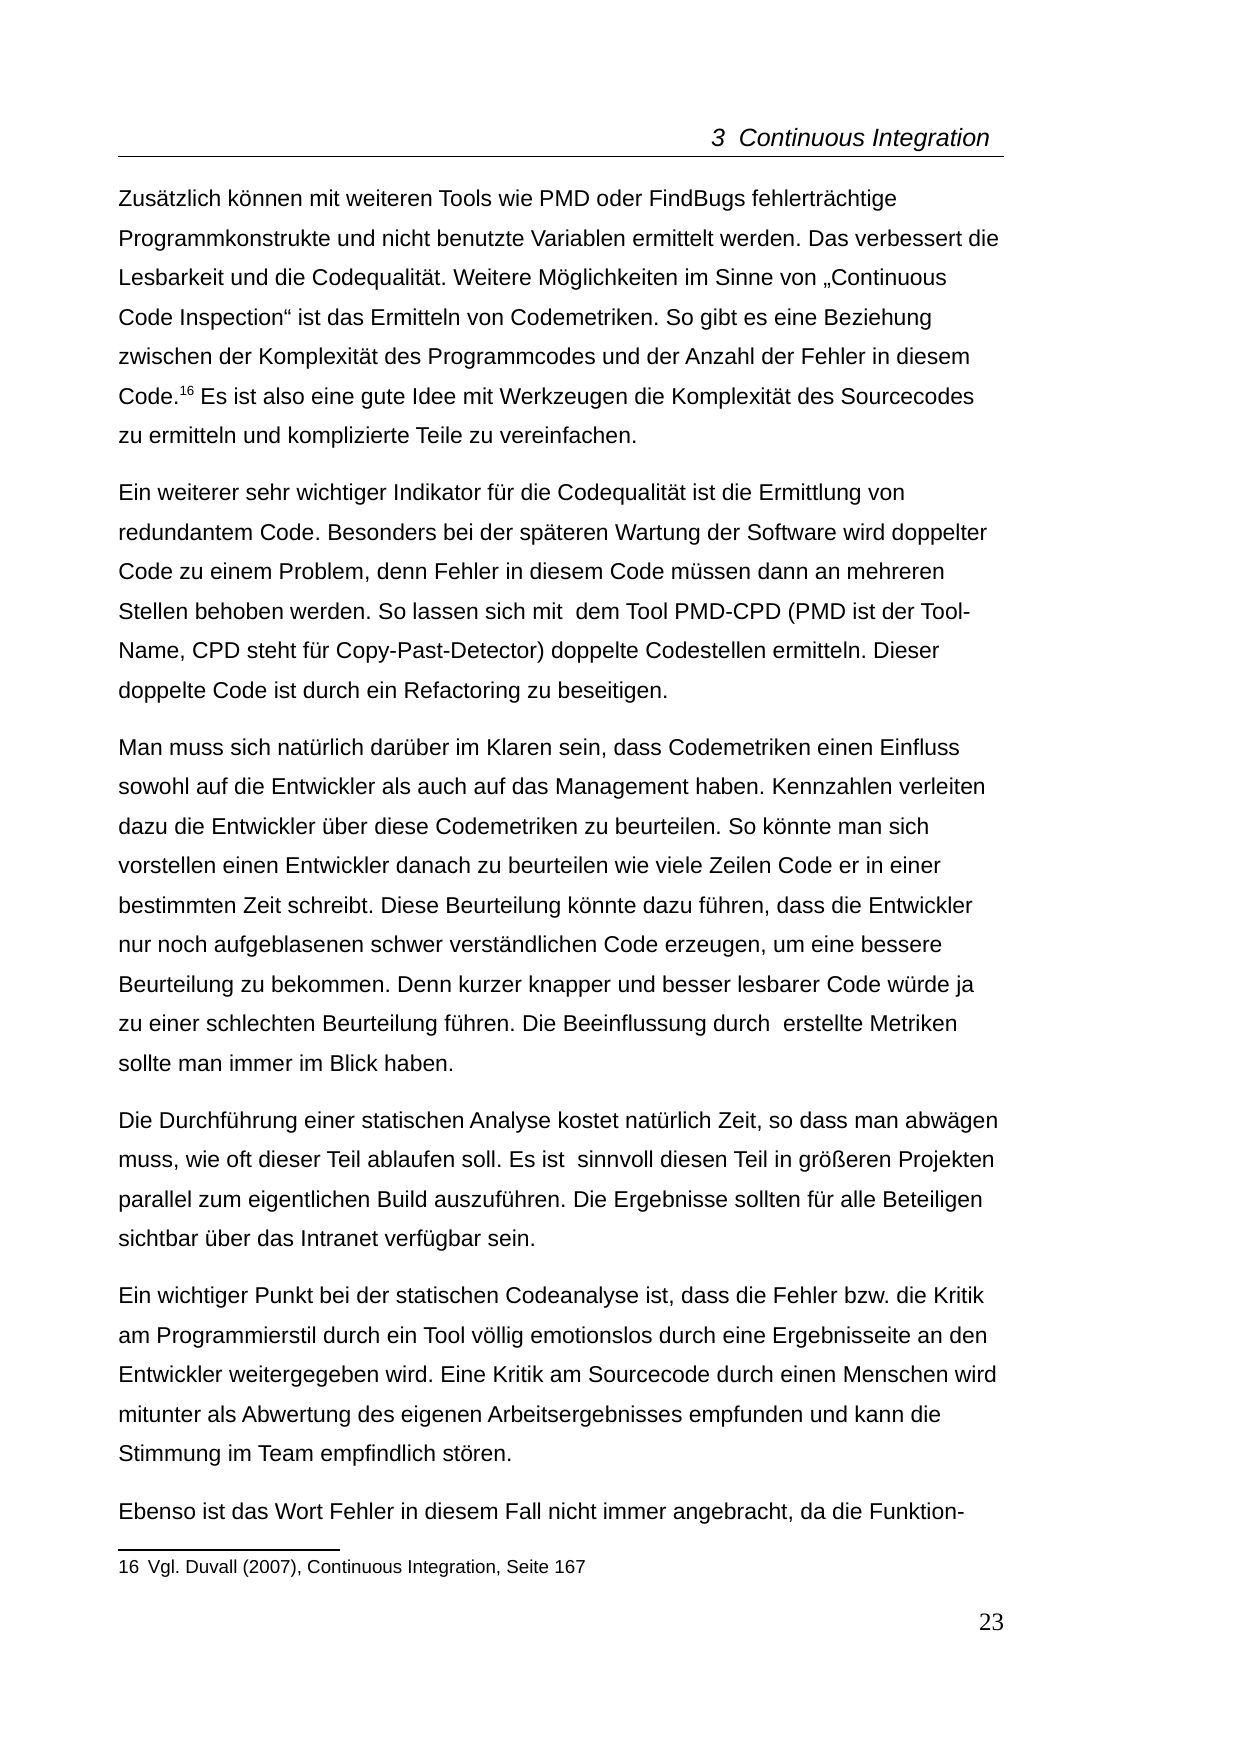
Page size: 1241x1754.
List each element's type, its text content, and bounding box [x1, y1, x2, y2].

text Ebenso ist das Wort Fehler in diesem Fall nicht immer angebracht, da die Funktion- [118, 1498, 1004, 1524]
text Vgl. Duvall (2007), Continuous Integration, Seite 167 [118, 1556, 1004, 1578]
text Ein wichtiger Punkt bei der statischen Codeanalyse ist, dass die Fehler bzw. die Kritik am Programmierstil durch ein Tool völlig emotionslos durch eine Ergebnisseite an den Entwickler weitergegeben wird. Eine Kritik am Sourcecode durch einen Menschen wird mitunter als Abwertung des eigenen Arbeitsergebnisses empfunden und kann die Stimmung im Team empfindlich stören. [118, 1282, 1004, 1467]
text Man muss sich natürlich darüber im Klaren sein, dass Codemetriken einen Einfluss sowohl auf die Entwickler als auch auf das Management haben. Kennzahlen verleiten dazu die Entwickler über diese Codemetriken zu beurteilen. So könnte man sich vorstellen einen Entwickler danach zu beurteilen wie viele Zeilen Code er in einer bestimmten Zeit schreibt. Diese Beurteilung könnte dazu führen, dass die Entwickler nur noch aufgeblasenen schwer verständlichen Code erzeugen, um eine bessere Beurteilung zu bekommen. Denn kurzer knapper und besser lesbarer Code würde ja zu einer schlechten Beurteilung führen. Die Beeinflussung durch erstellte Metriken sollte man immer im Blick haben. [118, 734, 1004, 1076]
text Zusätzlich können mit weiteren Tools wie PMD oder FindBugs fehlerträchtige Programmkonstrukte und nicht benutzte Variablen ermittelt werden. Das verbessert die Lesbarkeit und die Codequalität. Weitere Möglichkeiten im Sinne von „Continuous Code Inspection“ ist das Ermitteln von Codemetriken. So gibt es eine Beziehung zwischen der Komplexität des Programmcodes und der Anzahl der Fehler in diesem Code. Es ist also eine gute Idee mit Werkzeugen die Komplexität des Sourcecodes zu ermitteln und komplizierte Teile zu vereinfachen. [118, 185, 1004, 448]
text Die Durchführung einer statischen Analyse kostet natürlich Zeit, so dass man abwägen muss, wie oft dieser Teil ablaufen soll. Es ist sinnvoll diesen Teil in größeren Projekten parallel zum eigentlichen Build auszuführen. Die Ergebnisse sollten für alle Beteiligen sichtbar über das Intranet verfügbar sein. [118, 1107, 1004, 1252]
text Ein weiterer sehr wichtiger Indikator für die Codequalität ist die Ermittlung von redundantem Code. Besonders bei der späteren Wartung der Software wird doppelter Code zu einem Problem, denn Fehler in diesem Code müssen dann an mehreren Stellen behoben werden. So lassen sich mit dem Tool PMD-CPD (PMD ist der Tool-Name, CPD steht für Copy-Past-Detector) doppelte Codestellen ermitteln. Dieser doppelte Code ist durch ein Refactoring zu beseitigen. [118, 479, 1004, 703]
